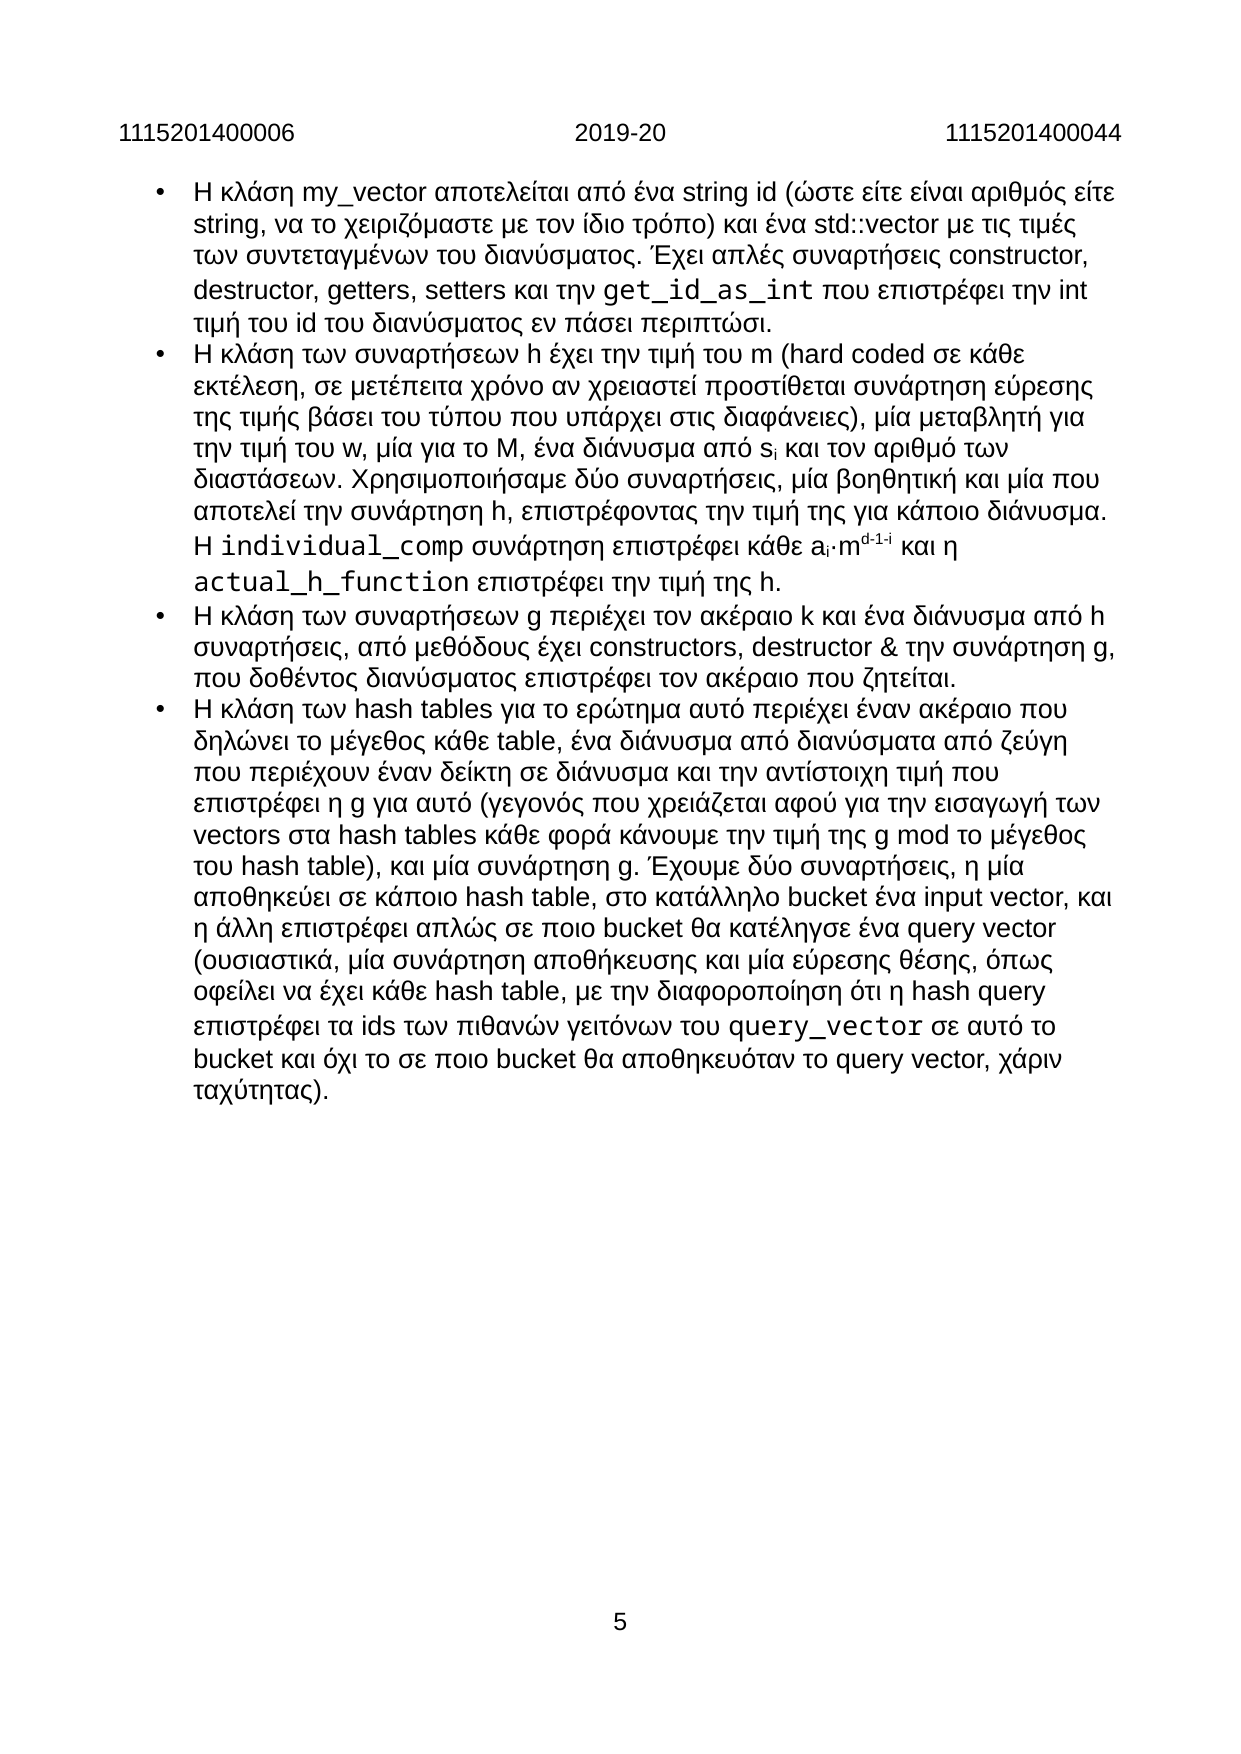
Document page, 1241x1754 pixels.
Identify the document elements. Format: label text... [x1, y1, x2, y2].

list Η κλάση my_vector αποτελείται από ένα string id (ώστε είτε είναι αριθμός είτε string, να το χειριζόμαστε με τον ίδιο τρόπο) και ένα std::vector με τις τιμές των συντεταγμένων του διανύσματος. Έχει απλές συναρτήσεις constructor, destructor, getters, setters και την get_id_as_int που επιστρέφει την int τιμή του id του διανύσματος εν πάσει περιπτώσι. [156, 176, 1122, 338]
list Η κλάση των συναρτήσεων g περιέχει τον ακέραιο k και ένα διάνυσμα από h συναρτήσεις, από μεθόδους έχει constructors, destructor & την συνάρτηση g, που δοθέντος διανύσματος επιστρέφει τον ακέραιο που ζητείται. [156, 600, 1122, 693]
list Η κλάση των hash tables για το ερώτημα αυτό περιέχει έναν ακέραιο που δηλώνει το μέγεθος κάθε table, ένα διάνυσμα από διανύσματα από ζεύγη που περιέχουν έναν δείκτη σε διάνυσμα και την αντίστοιχη τιμή που επιστρέφει η g για αυτό (γεγονός που χρειάζεται αφού για την εισαγωγή των vectors στα hash tables κάθε φορά κάνουμε την τιμή της g mod το μέγεθος του hash table), και μία συνάρτηση g. Έχουμε δύο συναρτήσεις, η μία αποθηκεύει σε κάποιο hash table, στο κατάλληλο bucket ένα input vector, και η άλλη επιστρέφει απλώς σε ποιο bucket θα κατέληγσε ένα query vector (ουσιαστικά, μία συνάρτηση αποθήκευσης και μία εύρεσης θέσης, όπως οφείλει να έχει κάθε hash table, με την διαφοροποίηση ότι η hash query επιστρέφει τα ids των πιθανών γειτόνων του query_vector σε αυτό το bucket και όχι το σε ποιο bucket θα αποθηκευόταν το query vector, χάριν ταχύτητας). [156, 693, 1122, 1106]
list Η κλάση των συναρτήσεων h έχει την τιμή του m (hard coded σε κάθε εκτέλεση, σε μετέπειτα χρόνο αν χρειαστεί προστίθεται συνάρτηση εύρεσης της τιμής βάσει του τύπου που υπάρχει στις διαφάνειες), μία μεταβλητή για την τιμή του w, μία για το M, ένα διάνυσμα από si και τον αριθμό των διαστάσεων. Χρησιμοποιήσαμε δύο συναρτήσεις, μία βοηθητική και μία που αποτελεί την συνάρτηση h, επιστρέφοντας την τιμή της για κάποιο διάνυσμα. Η individual_comp συνάρτηση επιστρέφει κάθε ai·md-1-i και η actual_h_function επιστρέφει την τιμή της h. [156, 338, 1122, 600]
